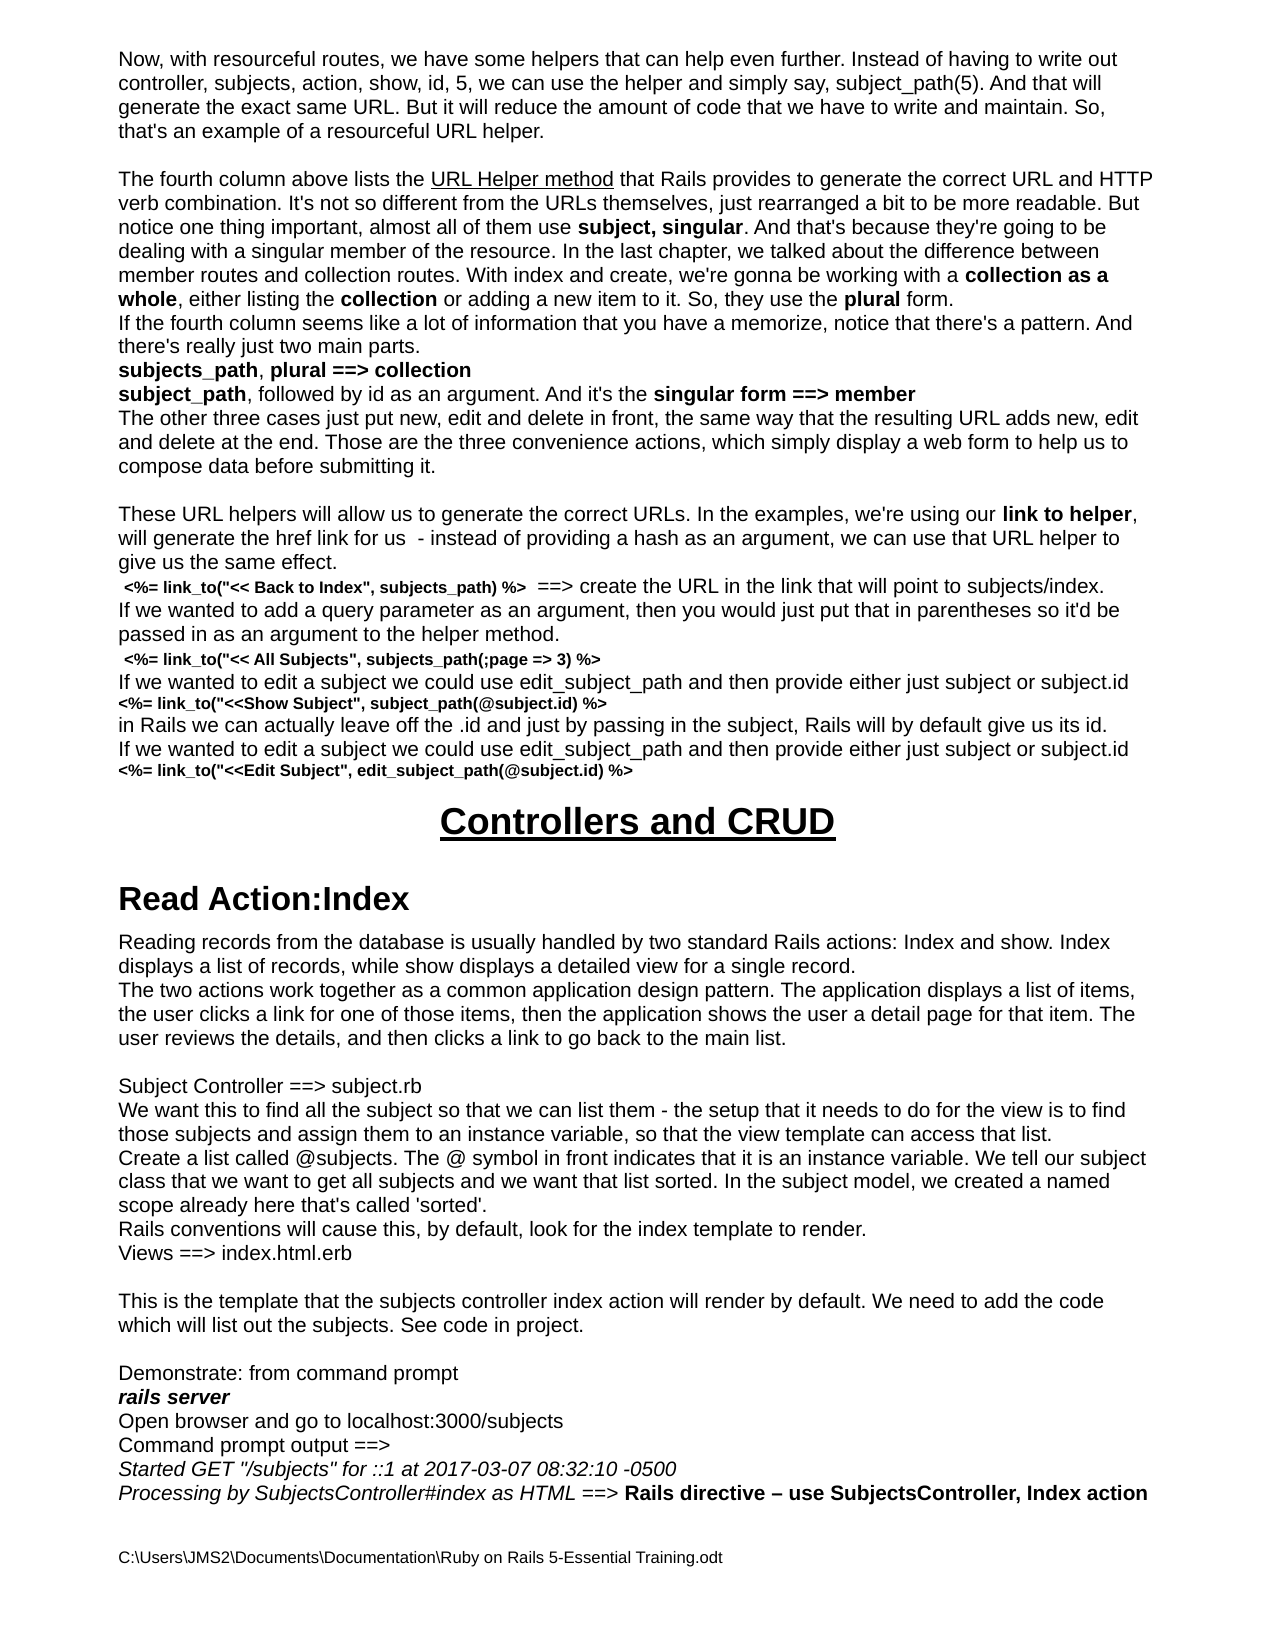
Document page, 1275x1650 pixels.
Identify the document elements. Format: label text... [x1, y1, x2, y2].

subtitle Read Action:Index [118, 879, 1157, 917]
text If the fourth column seems like a lot of information that you have a memorize, notice that there's a pattern. And there's really just two main parts. [118, 310, 1157, 358]
text rails server [118, 1385, 1157, 1409]
text The two actions work together as a common application design pattern. The application displays a list of items, the user clicks a link for one of those items, then the application shows the user a detail page for that item. The user reviews the details, and then clicks a link to go back to the main list. [118, 978, 1157, 1049]
text Create a list called @subjects. The @ symbol in front indicates that it is an instance variable. We tell our subject class that we want to get all subjects and we want that list sorted. In the subject model, we created a named scope already here that's called 'sorted'. [118, 1145, 1157, 1217]
text <%= link_to("<<Edit Subject", edit_subject_path(@subject.id) %> [118, 761, 1157, 780]
text Started GET "/subjects" for ::1 at 2017-03-07 08:32:10 -0500 [118, 1457, 1157, 1481]
text Demonstrate: from command prompt [118, 1361, 1157, 1385]
subtitle Controllers and CRUD [118, 799, 1157, 842]
text If we wanted to add a query parameter as an argument, then you would just put that in parentheses so it'd be passed in as an argument to the helper method. [118, 598, 1157, 646]
text Processing by SubjectsController#index as HTML ==> Rails directive – use SubjectsController, Index action [118, 1481, 1157, 1505]
text These URL helpers will allow us to generate the correct URLs. In the examples, we're using our link to helper, will generate the href link for us - instead of providing a hash as an argument, we can use that URL helper to give us the same effect. [118, 502, 1157, 574]
text Command prompt output ==> [118, 1433, 1157, 1457]
text This is the template that the subjects controller index action will render by default. We need to add the code which will list out the subjects. See code in project. [118, 1289, 1157, 1337]
text Open browser and go to localhost:3000/subjects [118, 1409, 1157, 1433]
text <%= link_to("<< All Subjects", subjects_path(;page => 3) %> [118, 646, 1157, 670]
text Reading records from the database is usually handled by two standard Rails actions: Index and show. Index displays a list of records, while show displays a detailed view for a single record. [118, 930, 1157, 978]
text <%= link_to("<<Show Subject", subject_path(@subject.id) %> [118, 694, 1157, 713]
text The other three cases just put new, edit and delete in front, the same way that the resulting URL adds new, edit and delete at the end. Those are the three convenience actions, which simply display a web form to help us to compose data before submitting it. [118, 406, 1157, 478]
text <%= link_to("<< Back to Index", subjects_path) %> ==> create the URL in the link that will point to subjects/index. [118, 574, 1157, 598]
text subject_path, followed by id as an argument. And it's the singular form ==> member [118, 382, 1157, 406]
text Now, with resourceful routes, we have some helpers that can help even further. Instead of having to write out controller, subjects, action, show, id, 5, we can use the helper and simply say, subject_path(5). And that will generate the exact same URL. But it will reduce the amount of code that we have to write and maintain. So, that's an example of a resourceful URL helper. [118, 47, 1157, 143]
text subjects_path, plural ==> collection [118, 358, 1157, 382]
text The fourth column above lists the URL Helper method that Rails provides to generate the correct URL and HTTP verb combination. It's not so different from the URLs themselves, just rearranged a bit to be more readable. But notice one thing important, almost all of them use subject, singular. And that's because they're going to be dealing with a singular member of the resource. In the last chapter, we talked about the difference between member routes and collection routes. With index and create, we're gonna be working with a collection as a whole, either listing the collection or adding a new item to it. So, they use the plural form. [118, 167, 1157, 310]
text Rails conventions will cause this, by default, look for the index template to render. [118, 1217, 1157, 1241]
text in Rails we can actually leave off the .id and just by passing in the subject, Rails will by default give us its id. [118, 713, 1157, 737]
text Subject Controller ==> subject.rb [118, 1073, 1157, 1097]
text We want this to find all the subject so that we can list them - the setup that it needs to do for the view is to find those subjects and assign them to an instance variable, so that the view template can access that list. [118, 1097, 1157, 1145]
text Views ==> index.html.erb [118, 1241, 1157, 1265]
text If we wanted to edit a subject we could use edit_subject_path and then provide either just subject or subject.id [118, 737, 1157, 761]
text If we wanted to edit a subject we could use edit_subject_path and then provide either just subject or subject.id [118, 670, 1157, 694]
